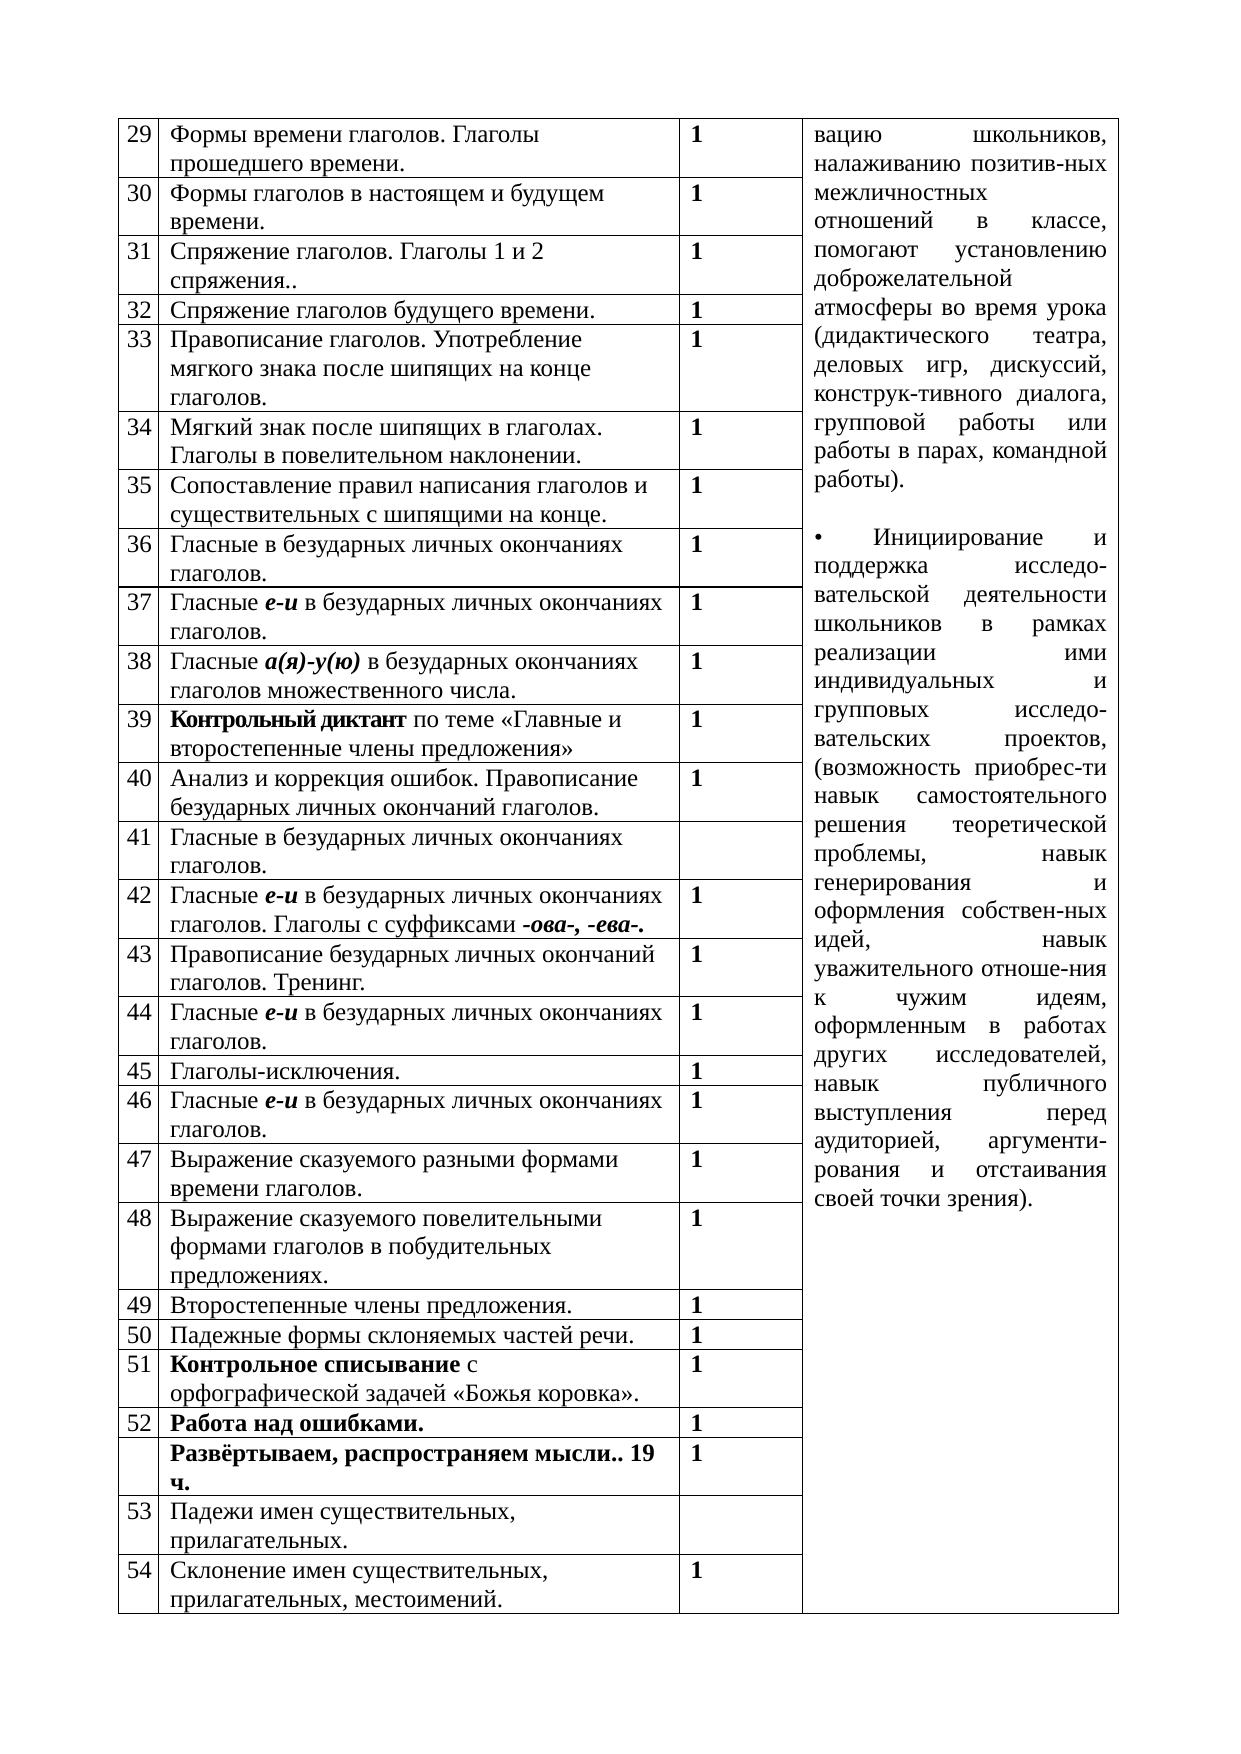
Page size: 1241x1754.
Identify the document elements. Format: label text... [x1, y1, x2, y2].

table_cell 1 [680, 1408, 802, 1437]
table_cell 45 [119, 1056, 158, 1084]
table_cell 1 [680, 1056, 802, 1084]
table_cell 1 [680, 939, 802, 996]
table_cell 49 [119, 1290, 158, 1319]
table_cell Выражение сказуемого повелительными формами глаголов в побудительных предложениях. [159, 1203, 679, 1289]
table_cell [680, 1496, 802, 1554]
table_cell Гласные а(я)-у(ю) в безударных окончаниях глаголов множественного числа. [159, 646, 679, 703]
table_cell 46 [119, 1086, 158, 1143]
table_cell Правописание глаголов. Употребление мягкого знака после шипящих на конце глаголов. [159, 325, 679, 411]
table_cell Контрольное списывание с орфографической задачей «Божья коровка». [159, 1350, 679, 1407]
table_cell 31 [119, 236, 158, 294]
table_cell 1 [680, 325, 802, 411]
table_cell Сопоставление правил написания глаголов и существительных с шипящими на конце. [159, 470, 679, 528]
table_cell Склонение имен существительных, прилагательных, местоимений. [159, 1555, 679, 1612]
table_cell 33 [119, 325, 158, 411]
table_cell 37 [119, 588, 158, 645]
table_cell 1 [680, 880, 802, 938]
table_cell Развёртываем, распространяем мысли.. 19 ч. [159, 1438, 679, 1495]
table_cell Контрольный диктант по теме «Главные и второстепенные члены предложения» [159, 705, 679, 762]
table_cell 47 [119, 1144, 158, 1202]
table_cell Формы времени глаголов. Глаголы прошедшего времени. [159, 119, 679, 177]
table_cell 34 [119, 412, 158, 469]
table_cell 1 [680, 1555, 802, 1612]
table_cell Гласные е-и в безударных личных окончаниях глаголов. [159, 588, 679, 645]
table_cell 40 [119, 763, 158, 821]
table_cell 30 [119, 178, 158, 235]
table_cell 32 [119, 295, 158, 323]
table_cell Выражение сказуемого разными формами времени глаголов. [159, 1144, 679, 1202]
table_cell Работа над ошибками. [159, 1408, 679, 1437]
table_cell Падежи имен существительных, прилагательных. [159, 1496, 679, 1554]
table_cell 1 [680, 295, 802, 323]
table_cell 1 [680, 1290, 802, 1319]
table_cell 1 [680, 1438, 802, 1495]
table_cell 1 [680, 1144, 802, 1202]
table_cell 54 [119, 1555, 158, 1612]
table_cell 1 [680, 705, 802, 762]
table_cell 1 [680, 1350, 802, 1407]
table_cell Правописание безударных лич­ных окончаний глаголов. Тренинг. [159, 939, 679, 996]
table_cell 1 [680, 1320, 802, 1348]
table_cell 1 [680, 588, 802, 645]
table_cell 1 [680, 119, 802, 177]
table_cell 1 [680, 997, 802, 1055]
table_cell 1 [680, 646, 802, 703]
table_cell 53 [119, 1496, 158, 1554]
table_cell 1 [680, 529, 802, 586]
table_cell [680, 822, 802, 879]
table_cell Спряжение глаголов. Глаголы 1 и 2 спряжения.. [159, 236, 679, 294]
table_cell вацию школьников, налаживанию позитив-ных межличностных отношений в классе, помогают установлению доброжелательной атмосферы во время урока (дидактического театра, деловых игр, дискуссий, конструк-тивного диалога, групповой работы или работы в парах, командной работы). • Инициирование и поддержка исследо-вательской деятельности школьников в рамках реализации ими индивидуальных и групповых исследо-вательских проектов, (возможность приобрес-ти навык самостоятельного решения теоретической проблемы, навык генерирования и оформления собствен-ных идей, навык уважительного отноше-ния к чужим идеям, оформленным в работах других исследователей, навык публичного выступления перед аудиторией, аргументи-рования и отстаивания своей точки зрения). [803, 119, 1118, 1612]
table_cell Второстепенные члены предложения. [159, 1290, 679, 1319]
table_cell 36 [119, 529, 158, 586]
table_cell Гласные в безударных личных окончаниях глаголов. [159, 529, 679, 586]
table_cell 51 [119, 1350, 158, 1407]
table_cell 42 [119, 880, 158, 938]
table_cell 29 [119, 119, 158, 177]
table_cell 50 [119, 1320, 158, 1348]
table_cell 1 [680, 470, 802, 528]
table_cell 1 [680, 1086, 802, 1143]
table_cell 1 [680, 412, 802, 469]
table_cell 44 [119, 997, 158, 1055]
table_cell 1 [680, 178, 802, 235]
table_cell 38 [119, 646, 158, 703]
table_cell 52 [119, 1408, 158, 1437]
table_cell Гласные е-и в безударных личных окончаниях глаголов. [159, 997, 679, 1055]
table_cell [119, 1438, 158, 1495]
table_cell 1 [680, 236, 802, 294]
table_cell Гласные е-и в безударных личных окончаниях глаголов. [159, 1086, 679, 1143]
table_cell Гласные е-и в безударных личных окончаниях глаголов. Глаголы с суффиксами -ова-, -ева-. [159, 880, 679, 938]
table_cell 1 [680, 1203, 802, 1289]
table_cell Формы глаголов в настоящем и будущем времени. [159, 178, 679, 235]
table_cell 35 [119, 470, 158, 528]
table_cell Гласные в безударных личных окончаниях глаголов. [159, 822, 679, 879]
table_cell Глаголы-исключения. [159, 1056, 679, 1084]
table_cell Падежные формы склоняемых частей речи. [159, 1320, 679, 1348]
table_cell 41 [119, 822, 158, 879]
table_cell 48 [119, 1203, 158, 1289]
table_cell 39 [119, 705, 158, 762]
table_cell 43 [119, 939, 158, 996]
table_cell Анализ и коррекция ошибок. Правописание безударных лич­ных окончаний глаголов. [159, 763, 679, 821]
table_cell Спряжение глаголов будущего времени. [159, 295, 679, 323]
table_cell Мягкий знак после шипящих в глаголах. Глаголы в повелительном наклонении. [159, 412, 679, 469]
table_cell 1 [680, 763, 802, 821]
